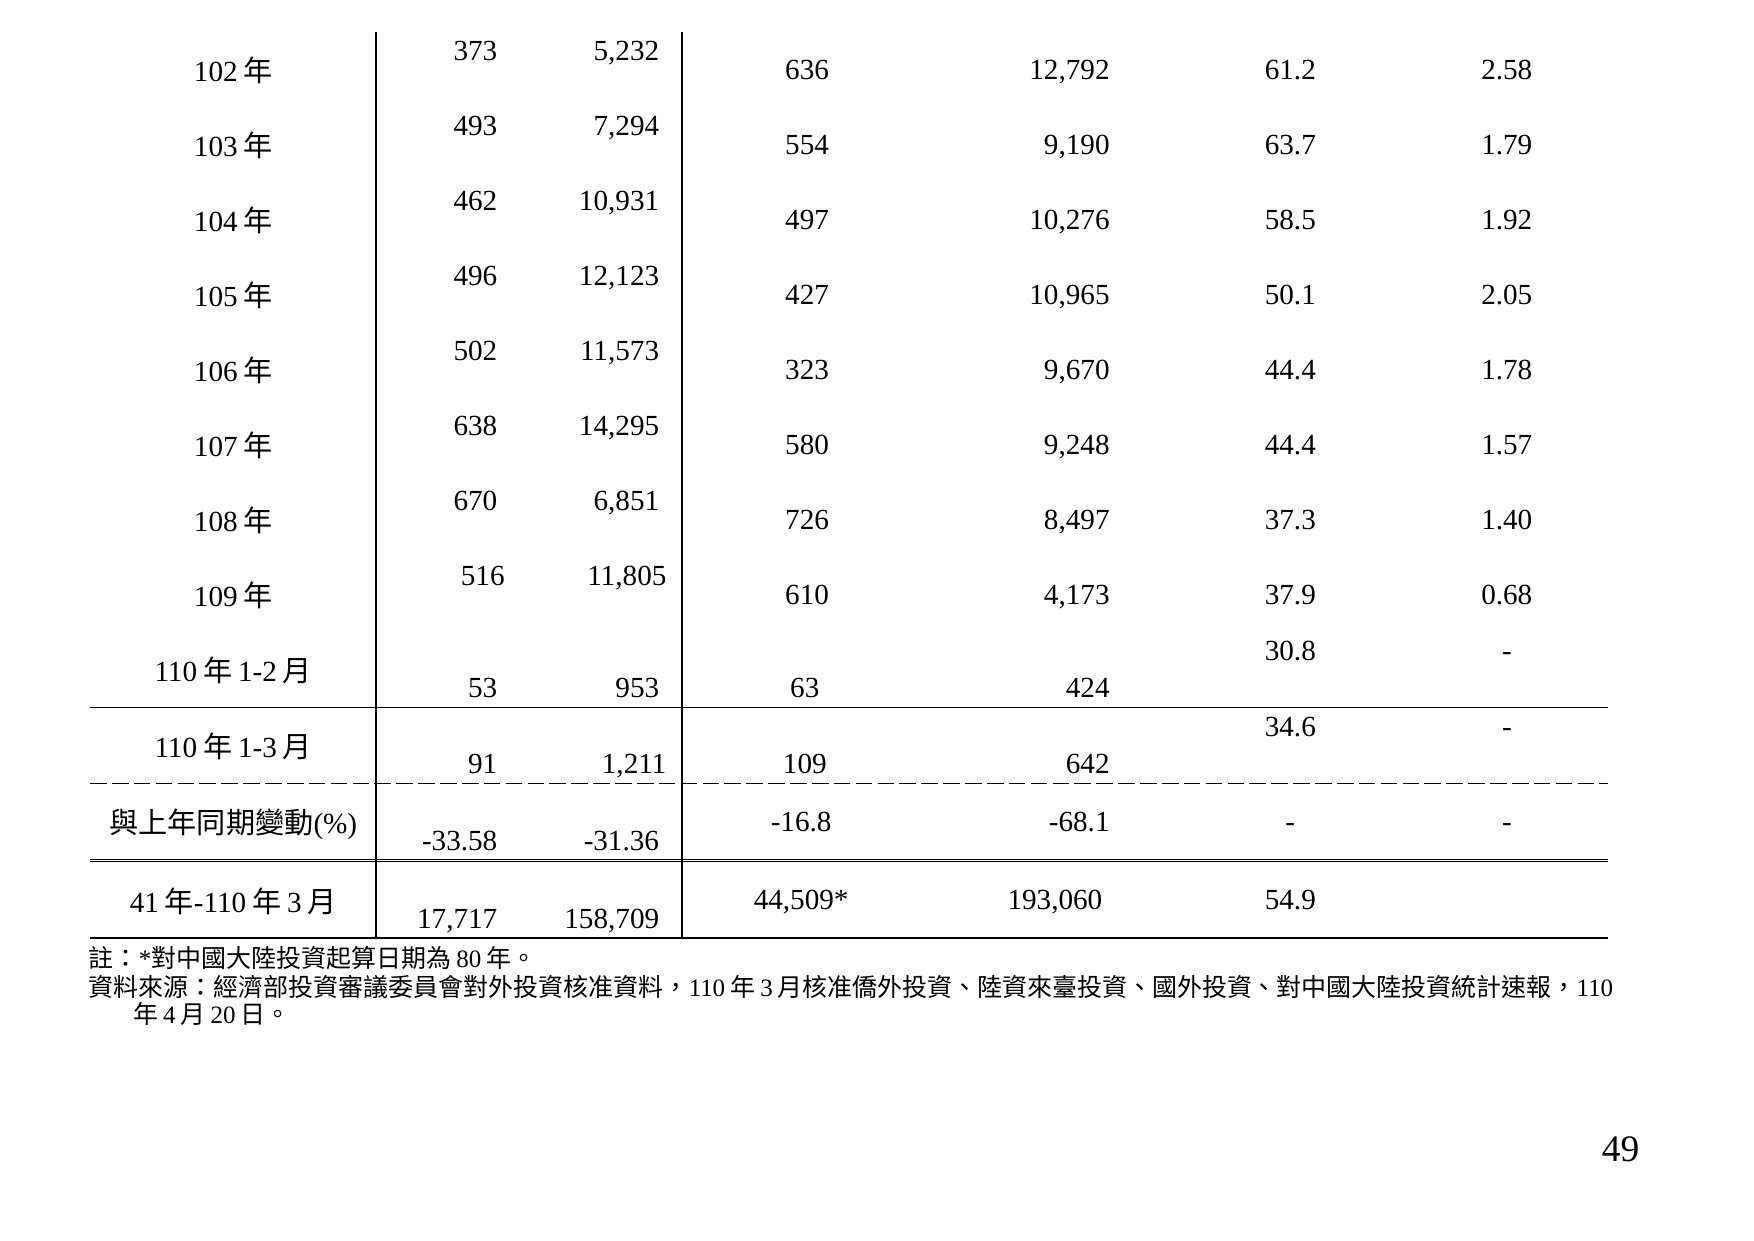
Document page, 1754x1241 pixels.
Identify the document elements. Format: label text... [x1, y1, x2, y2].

table_cell 110年1-3月 [90, 708, 375, 783]
table_cell 427 [683, 257, 920, 332]
table_cell 1.57 [1405, 407, 1608, 482]
table_cell 1.40 [1405, 482, 1608, 557]
table_cell 105年 [90, 257, 375, 332]
table_cell 91 [377, 708, 504, 783]
table_cell 44,509* [683, 862, 920, 937]
table_cell 554 [683, 107, 920, 182]
table_cell 4,173 [920, 557, 1175, 632]
table_cell 50.1 [1175, 257, 1405, 332]
table_cell 11,573 [504, 332, 681, 407]
table_cell 107年 [90, 407, 375, 482]
table_cell 10,931 [504, 182, 681, 257]
table_cell 638 [377, 407, 504, 482]
text 註：*對中國大陸投資起算日期為80年。 [88, 939, 1613, 975]
table_cell 373 [377, 32, 504, 107]
table_cell 61.2 [1175, 32, 1405, 107]
table_cell 與上年同期變動(%) [90, 783, 375, 859]
table_cell 30.8 [1175, 632, 1405, 707]
table_cell - [1405, 632, 1608, 707]
table_cell 1.79 [1405, 107, 1608, 182]
table_cell 493 [377, 107, 504, 182]
table_cell 2.05 [1405, 257, 1608, 332]
table_cell - [1405, 783, 1608, 859]
table_cell 462 [377, 182, 504, 257]
table_cell 1.78 [1405, 332, 1608, 407]
table_cell 5,232 [504, 32, 681, 107]
table_cell 7,294 [504, 107, 681, 182]
table_cell 610 [683, 557, 920, 632]
table_cell 1,211 [504, 708, 681, 783]
table_cell 109年 [90, 557, 375, 632]
table_cell 193,060 [920, 862, 1175, 937]
table_cell 110年1-2月 [90, 632, 375, 707]
table_cell 11,805 [504, 557, 681, 632]
text 資料來源：經濟部投資審議委員會對外投資核准資料，110年3月核准僑外投資、陸資來臺投資、國外投資、對中國大陸投資統計速報，110年4月20日。 [88, 975, 1613, 1029]
table_cell 12,123 [504, 257, 681, 332]
table_cell 37.3 [1175, 482, 1405, 557]
table_cell 102年 [90, 32, 375, 107]
table_cell 106年 [90, 332, 375, 407]
table_cell 63.7 [1175, 107, 1405, 182]
table_cell 10,965 [920, 257, 1175, 332]
table_cell 63 [683, 632, 920, 707]
table_cell 953 [504, 632, 681, 707]
table_cell 0.68 [1405, 557, 1608, 632]
table_cell 580 [683, 407, 920, 482]
table_cell 8,497 [920, 482, 1175, 557]
table_cell 103年 [90, 107, 375, 182]
table_cell 14,295 [504, 407, 681, 482]
table_cell 6,851 [504, 482, 681, 557]
table_cell 9,190 [920, 107, 1175, 182]
table_cell 2.58 [1405, 32, 1608, 107]
table_cell 10,276 [920, 182, 1175, 257]
table_cell 497 [683, 182, 920, 257]
table_cell 17,717 [377, 862, 504, 937]
table_cell -68.1 [920, 783, 1175, 859]
table_cell 502 [377, 332, 504, 407]
table_cell -31.36 [504, 783, 681, 859]
table_cell 496 [377, 257, 504, 332]
table_cell 636 [683, 32, 920, 107]
table_cell 670 [377, 482, 504, 557]
table_cell 642 [920, 708, 1175, 783]
table_cell 9,670 [920, 332, 1175, 407]
table_cell 104年 [90, 182, 375, 257]
table_cell 109 [683, 708, 920, 783]
table_cell 44.4 [1175, 332, 1405, 407]
table_cell 34.6 [1175, 708, 1405, 783]
table_cell 424 [920, 632, 1175, 707]
table_cell 726 [683, 482, 920, 557]
table_cell -16.8 [683, 783, 920, 859]
table_cell 158,709 [504, 862, 681, 937]
table_cell 44.4 [1175, 407, 1405, 482]
table_cell 37.9 [1175, 557, 1405, 632]
table_cell 53 [377, 632, 504, 707]
table_cell 12,792 [920, 32, 1175, 107]
table_cell 108年 [90, 482, 375, 557]
table_cell 54.9 [1175, 862, 1405, 937]
table_cell - [1175, 783, 1405, 859]
table_cell [1405, 862, 1608, 937]
table_cell 41年-110年3月 [90, 862, 375, 937]
table_cell 516 [377, 557, 504, 632]
table_cell 9,248 [920, 407, 1175, 482]
table_cell 58.5 [1175, 182, 1405, 257]
table_cell 323 [683, 332, 920, 407]
table_cell 1.92 [1405, 182, 1608, 257]
table_cell -33.58 [377, 783, 504, 859]
table_cell - [1405, 708, 1608, 783]
